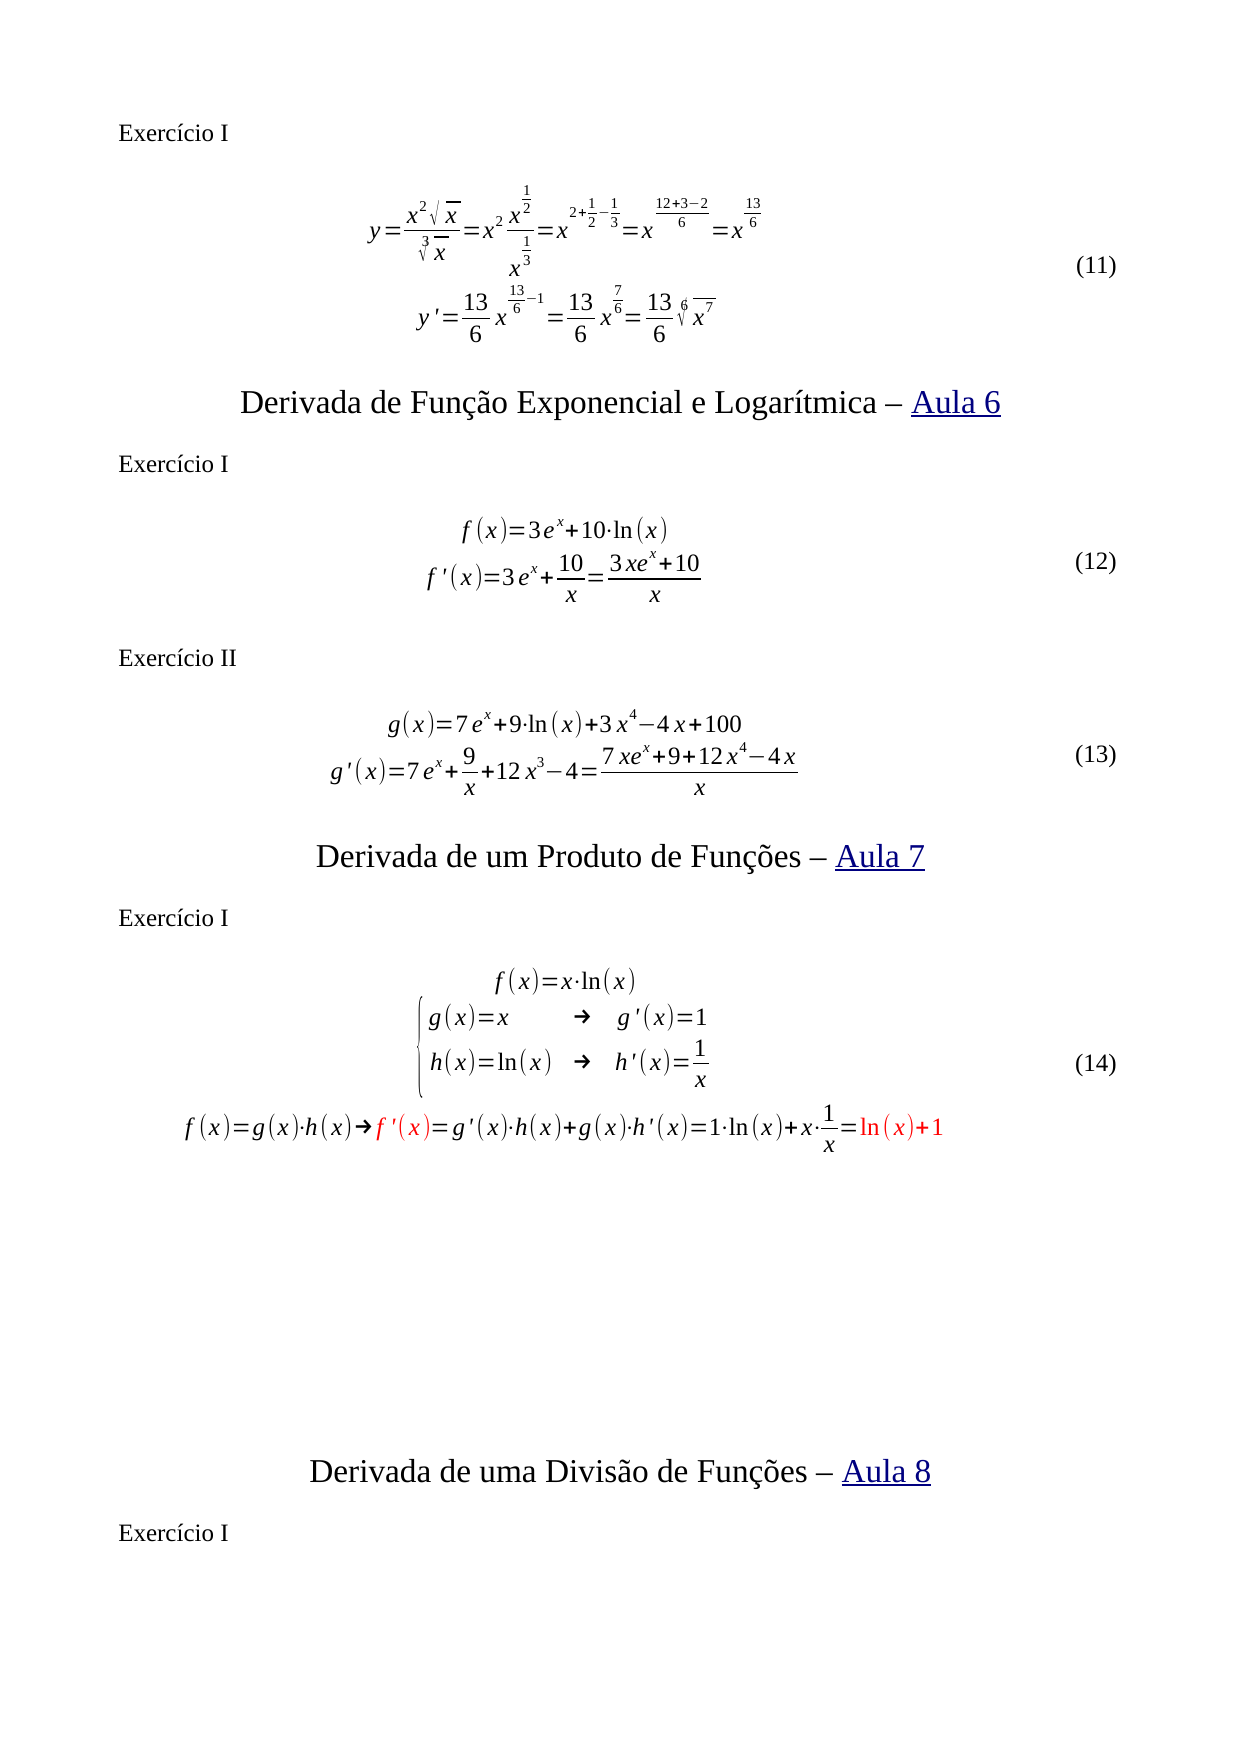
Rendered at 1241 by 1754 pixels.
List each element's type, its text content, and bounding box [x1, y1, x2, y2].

table_header (12) [1010, 506, 1122, 614]
table_header [118, 506, 1010, 614]
text Exercício I [118, 449, 1122, 478]
text Exercício II [118, 643, 1122, 671]
text Exercício I [118, 1518, 1122, 1547]
table_header [118, 961, 1010, 1164]
table_header (11) [1010, 176, 1122, 353]
table_header (14) [1010, 961, 1122, 1164]
text Derivada de um Produto de Funções – Aula 7 [118, 836, 1122, 874]
text Exercício I [118, 118, 1122, 147]
table_header [118, 176, 1010, 353]
text Derivada de uma Divisão de Funções – Aula 8 [118, 1451, 1122, 1489]
table_header [118, 700, 1010, 807]
text Exercício I [118, 903, 1122, 932]
text Derivada de Função Exponencial e Logarítmica – Aula 6 [118, 382, 1122, 420]
table_header (13) [1010, 700, 1122, 807]
